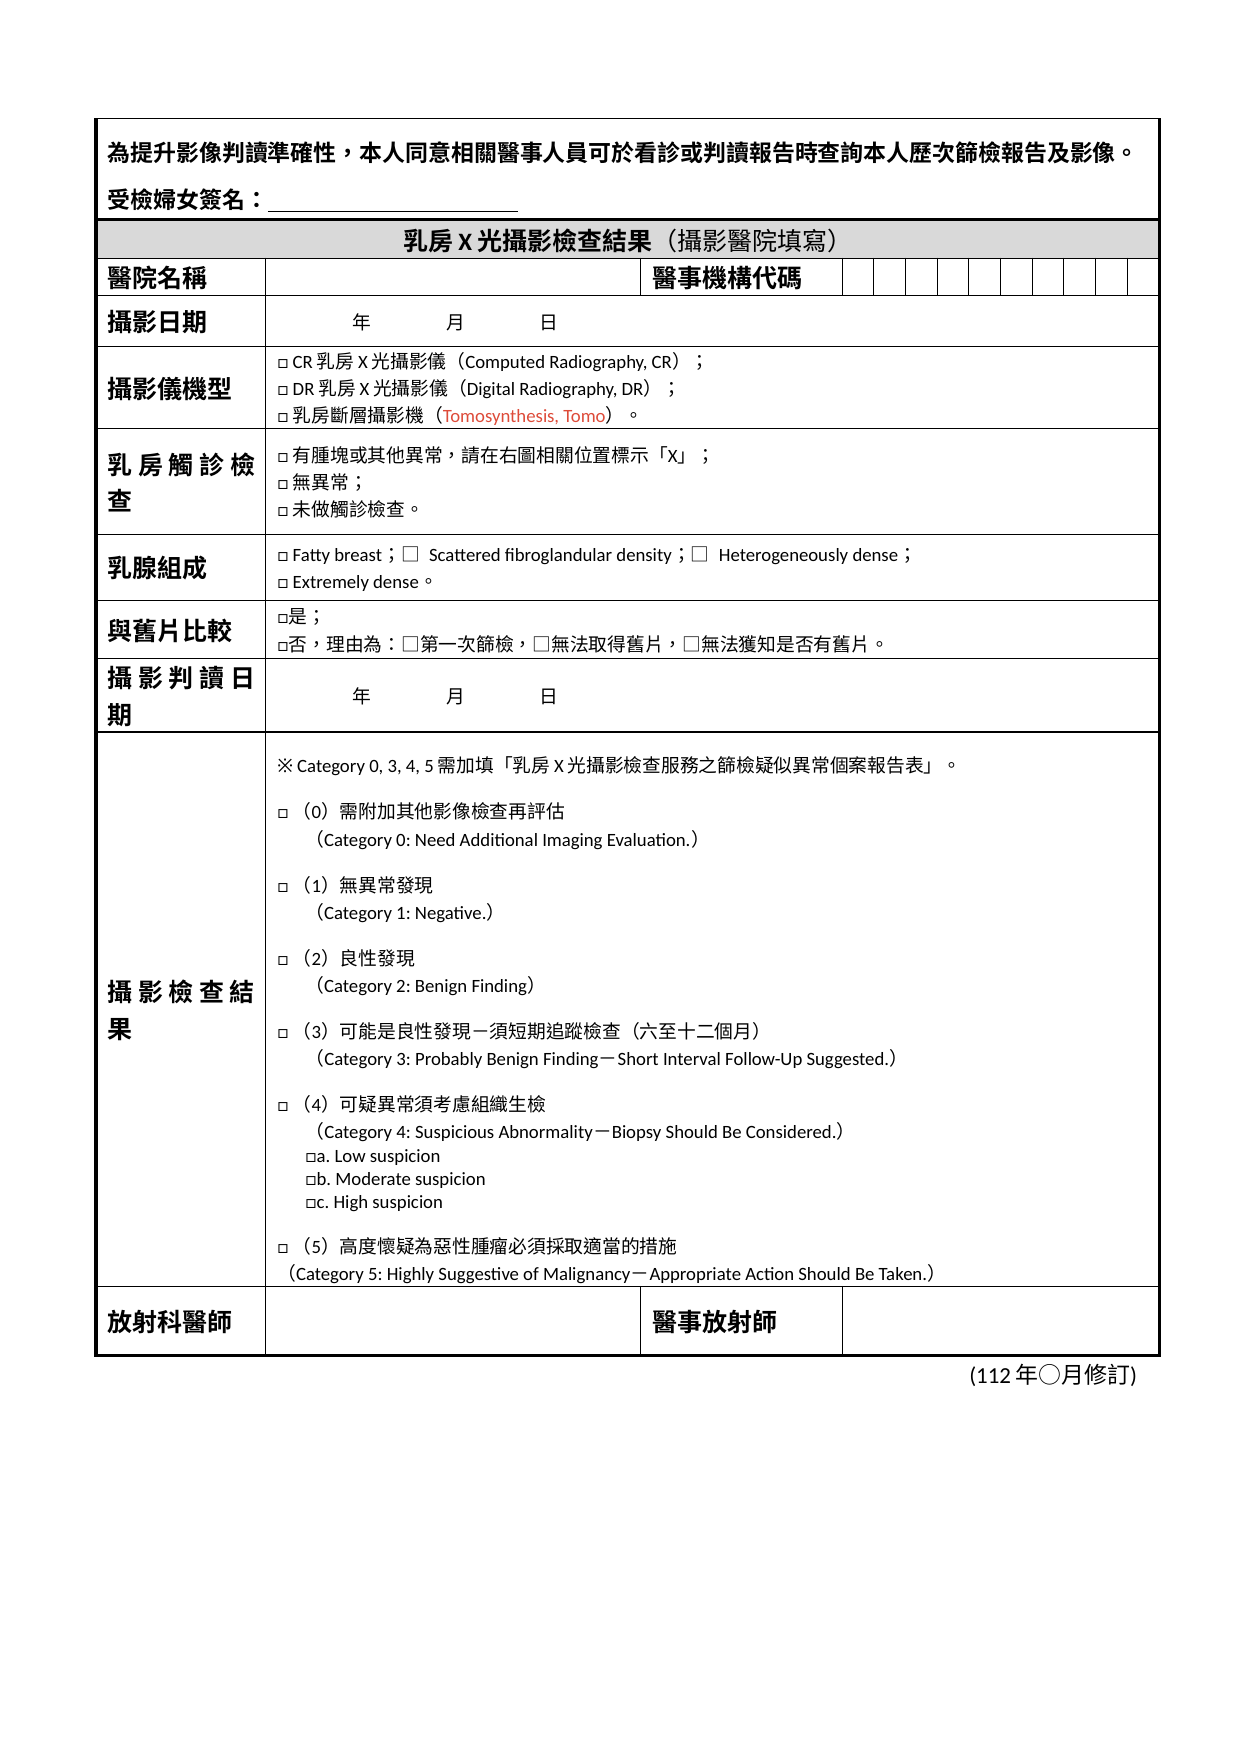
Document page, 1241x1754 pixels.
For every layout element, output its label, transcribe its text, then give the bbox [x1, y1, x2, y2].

table_cell [266, 1287, 640, 1354]
table_cell [1033, 259, 1063, 295]
text (112年○月修訂) [118, 1357, 1137, 1390]
table_cell □ Fatty breast；□ Scattered fibroglandular density；□ Heterogeneously dense； □ Extremely dense。 [266, 535, 1158, 599]
table_cell 醫院名稱 [98, 259, 265, 295]
table_cell 乳房觸診檢查 [98, 429, 265, 533]
table_cell [1096, 259, 1127, 295]
table_cell 醫事放射師 [641, 1287, 842, 1354]
table_cell 為提升影像判讀準確性，本人同意相關醫事人員可於看診或判讀報告時查詢本人歷次篩檢報告及影像。 受檢婦女簽名： [98, 119, 1158, 218]
table_cell 年 月 日 [266, 296, 1158, 346]
table_cell □ 有腫塊或其他異常，請在右圖相關位置標示「X」； □ 無異常； □ 未做觸診檢查。 [266, 429, 1158, 533]
table_cell [266, 259, 640, 295]
table_cell 放射科醫師 [98, 1287, 265, 1354]
table_cell 攝影儀機型 [98, 347, 265, 428]
table_cell □是； □否，理由為：□第一次篩檢，□無法取得舊片，□無法獲知是否有舊片。 [266, 601, 1158, 658]
table_cell 攝影日期 [98, 296, 265, 346]
table_cell 與舊片比較 [98, 601, 265, 658]
table_cell [1001, 259, 1032, 295]
table_cell 乳房X光攝影檢查結果（攝影醫院填寫） [98, 221, 1158, 258]
table_cell □ CR乳房X光攝影儀（Computed Radiography, CR）； □ DR乳房X光攝影儀（Digital Radiography, DR）； □ 乳房斷層攝影機（Tomosynthesis, Tomo）。 [266, 347, 1158, 428]
table_cell [938, 259, 968, 295]
table_cell 攝影檢查結果 [98, 733, 265, 1286]
table_cell 醫事機構代碼 [641, 259, 842, 295]
table_cell [874, 259, 905, 295]
table_cell 年 月 日 [266, 659, 1158, 731]
table_cell [1064, 259, 1095, 295]
table_cell [969, 259, 1000, 295]
table_cell [843, 1287, 1158, 1354]
table_cell [843, 259, 873, 295]
table_cell [906, 259, 937, 295]
table_cell [1128, 259, 1158, 295]
table_cell 乳腺組成 [98, 535, 265, 599]
table_cell 攝影判讀日期 [98, 659, 265, 731]
table_cell ※ Category 0, 3, 4, 5需加填「乳房X光攝影檢查服務之篩檢疑似異常個案報告表」。 □ （0）需附加其他影像檢查再評估 （Category 0: Need Additional Imaging Evaluation.） □ （1）無異常發現 （Category 1: Negative.） □ （2）良性發現 （Category 2: Benign Finding） □ （3）可能是良性發現－須短期追蹤檢查（六至十二個月） （Category 3: Probably Benign Finding－Short Interval Follow-Up Suggested.） □ （4）可疑異常須考慮組織生檢 （Category 4: Suspicious Abnormality－Biopsy Should Be Considered.） □a. Low suspicion □b. Moderate suspicion □c. High suspicion □ （5）高度懷疑為惡性腫瘤必須採取適當的措施 （Category 5: Highly Suggestive of Malignancy－Appropriate Action Should Be Taken.） [266, 733, 1158, 1286]
